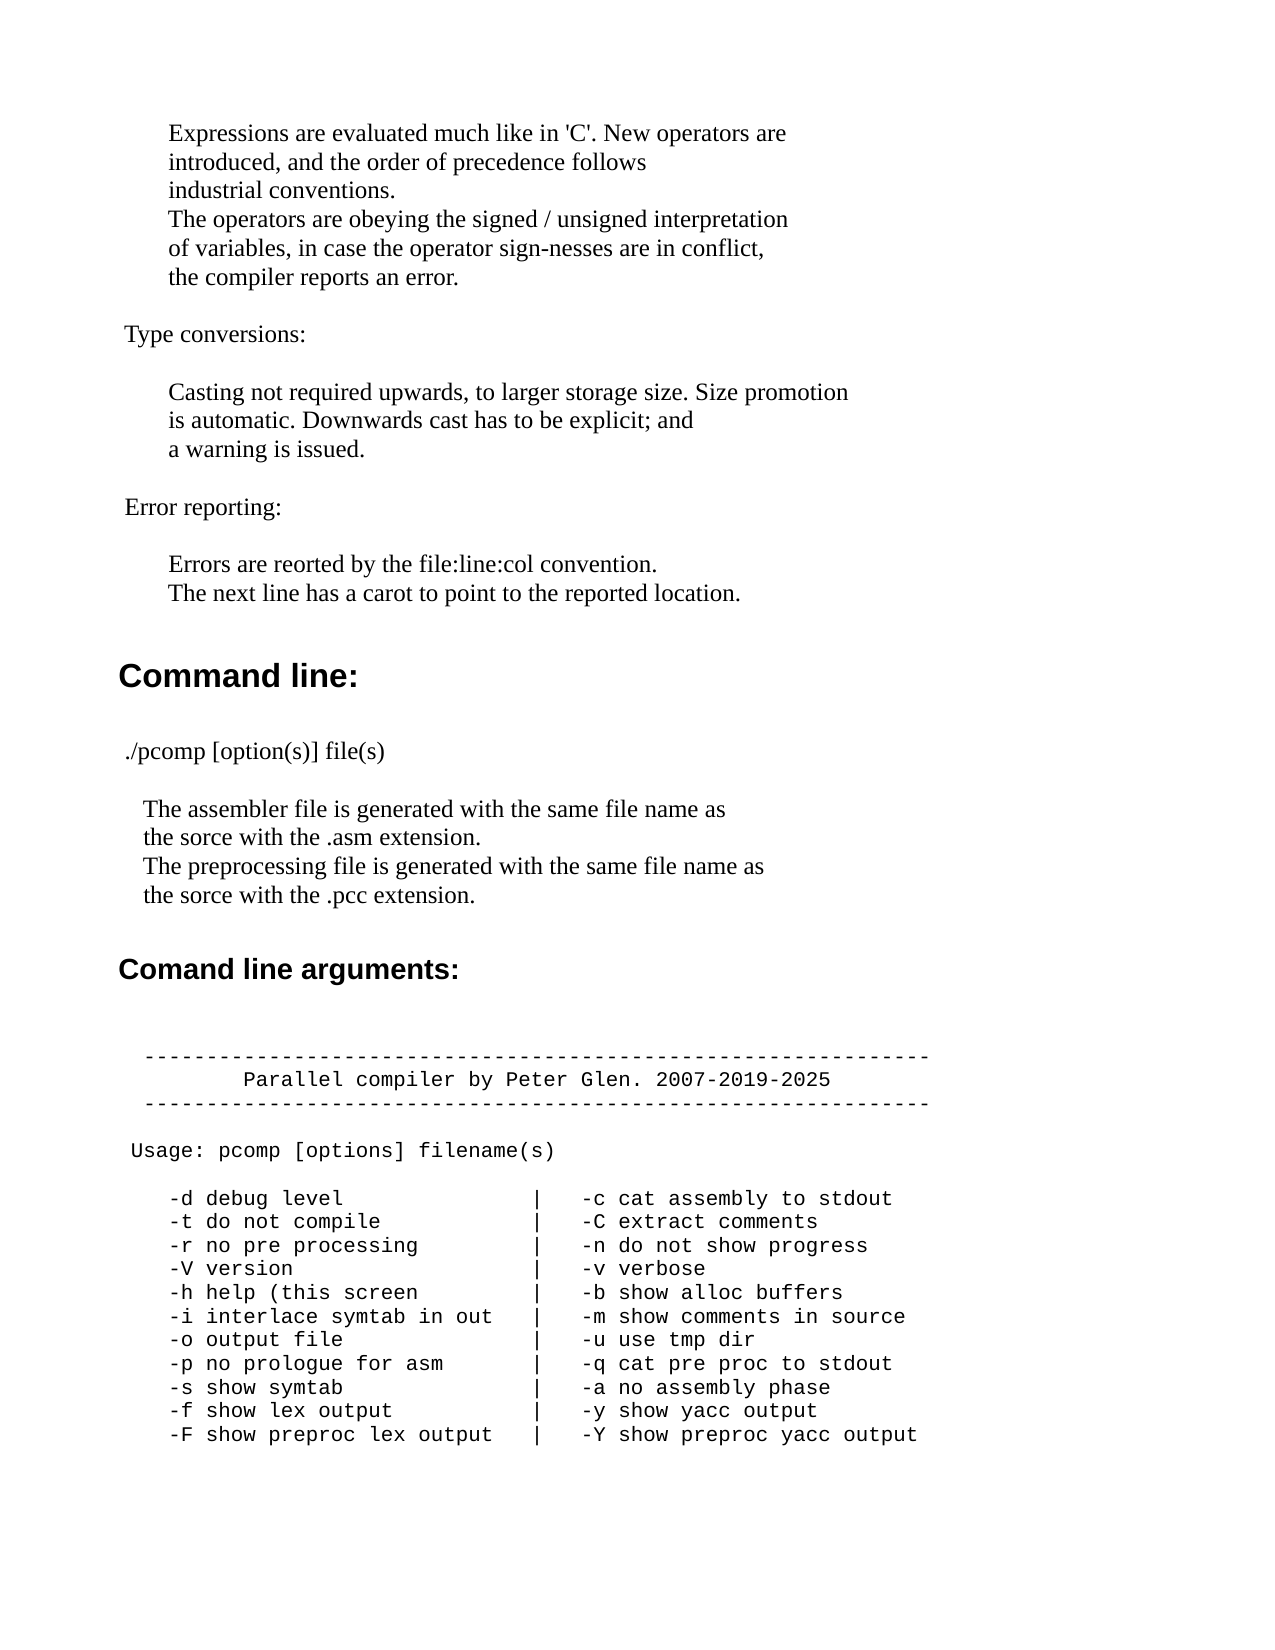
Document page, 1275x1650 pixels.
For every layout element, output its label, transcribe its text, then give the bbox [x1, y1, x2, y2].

text --------------------------------------------------------------- [118, 1046, 1157, 1069]
text -r no pre processing | -n do not show progress [118, 1235, 1157, 1258]
text --------------------------------------------------------------- [118, 1093, 1157, 1117]
text The operators are obeying the signed / unsigned interpretation [118, 204, 1157, 233]
text of variables, in case the operator sign-nesses are in conflict, [118, 233, 1157, 262]
text The preprocessing file is generated with the same file name as [118, 851, 1157, 880]
text -h help (this screen | -b show alloc buffers [118, 1282, 1157, 1306]
text -f show lex output | -y show yacc output [118, 1400, 1157, 1424]
text is automatic. Downwards cast has to be explicit; and [118, 406, 1157, 434]
text -i interlace symtab in out | -m show comments in source [118, 1306, 1157, 1329]
text industrial conventions. [118, 176, 1157, 204]
text -t do not compile | -C extract comments [118, 1211, 1157, 1235]
text Casting not required upwards, to larger storage size. Size promotion [118, 377, 1157, 406]
text introduced, and the order of precedence follows [118, 147, 1157, 176]
text The next line has a carot to point to the reported location. [118, 578, 1157, 607]
text the compiler reports an error. [118, 262, 1157, 291]
subtitle Comand line arguments: [118, 952, 1157, 986]
text a warning is issued. [118, 434, 1157, 463]
text the sorce with the .pcc extension. [118, 880, 1157, 909]
subtitle Command line: [118, 656, 1157, 695]
text Type conversions: [118, 319, 1157, 348]
text -d debug level | -c cat assembly to stdout [118, 1187, 1157, 1211]
text -F show preproc lex output | -Y show preproc yacc output [118, 1424, 1157, 1448]
text -V version | -v verbose [118, 1258, 1157, 1282]
text Parallel compiler by Peter Glen. 2007-2019-2025 [118, 1069, 1157, 1093]
text The assembler file is generated with the same file name as [118, 794, 1157, 822]
text -s show symtab | -a no assembly phase [118, 1377, 1157, 1400]
text Error reporting: [118, 492, 1157, 521]
text the sorce with the .asm extension. [118, 822, 1157, 851]
text Expressions are evaluated much like in 'C'. New operators are [118, 118, 1157, 147]
text -p no prologue for asm | -q cat pre proc to stdout [118, 1353, 1157, 1377]
text Errors are reorted by the file:line:col convention. [118, 549, 1157, 578]
text Usage: pcomp [options] filename(s) [118, 1140, 1157, 1164]
text -o output file | -u use tmp dir [118, 1329, 1157, 1353]
text ./pcomp [option(s)] file(s) [118, 736, 1157, 765]
